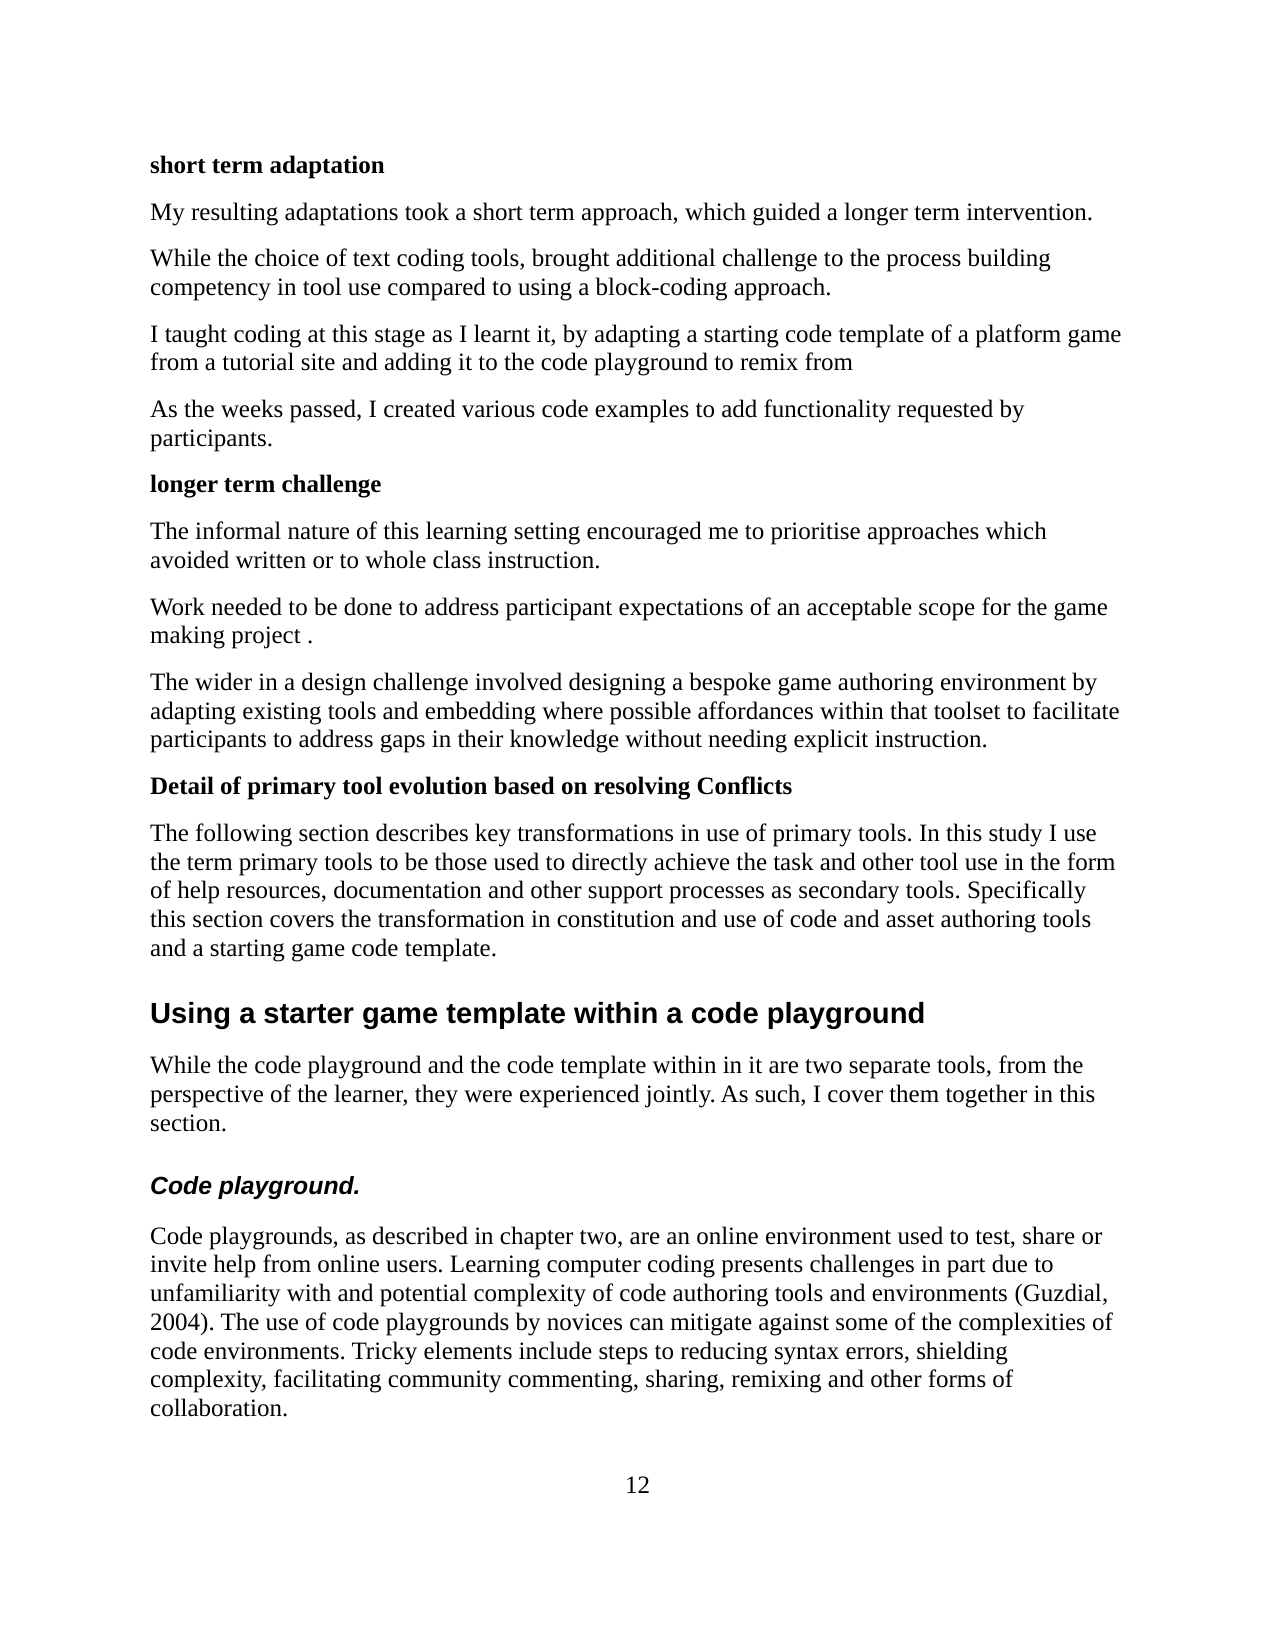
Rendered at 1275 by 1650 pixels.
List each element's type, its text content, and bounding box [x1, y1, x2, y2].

text I taught coding at this stage as I learnt it, by adapting a starting code template of a platform game from a tutorial site and adding it to the code playground to remix from [150, 319, 1125, 376]
subtitle Using a starter game template within a code playground [150, 996, 1125, 1029]
text Code playgrounds, as described in chapter two, are an online environment used to test, share or invite help from online users. Learning computer coding presents challenges in part due to unfamiliarity with and potential complexity of code authoring tools and environments (Guzdial, 2004). The use of code playgrounds by novices can mitigate against some of the complexities of code environments. Tricky elements include steps to reducing syntax errors, shielding complexity, facilitating community commenting, sharing, remixing and other forms of collaboration. [150, 1221, 1125, 1422]
text The informal nature of this learning setting encouraged me to prioritise approaches which avoided written or to whole class instruction. [150, 516, 1125, 574]
text The wider in a design challenge involved designing a bespoke game authoring environment by adapting existing tools and embedding where possible affordances within that toolset to facilitate participants to address gaps in their knowledge without needing explicit instruction. [150, 667, 1125, 753]
subtitle Code playground. [150, 1171, 1125, 1199]
text The following section describes key transformations in use of primary tools. In this study I use the term primary tools to be those used to directly achieve the task and other tool use in the form of help resources, documentation and other support processes as secondary tools. Specifically this section covers the transformation in constitution and use of code and asset authoring tools and a starting game code template. [150, 818, 1125, 962]
text longer term challenge [150, 469, 1125, 498]
text While the choice of text coding tools, brought additional challenge to the process building competency in tool use compared to using a block-coding approach. [150, 243, 1125, 301]
text While the code playground and the code template within in it are two separate tools, from the perspective of the learner, they were experienced jointly. As such, I cover them together in this section. [150, 1051, 1125, 1137]
text short term adaptation [150, 150, 1125, 179]
text As the weeks passed, I created various code examples to add functionality requested by participants. [150, 394, 1125, 452]
text Work needed to be done to address participant expectations of an acceptable scope for the game making project . [150, 592, 1125, 649]
text My resulting adaptations took a short term approach, which guided a longer term intervention. [150, 197, 1125, 225]
text Detail of primary tool evolution based on resolving Conflicts [150, 771, 1125, 800]
